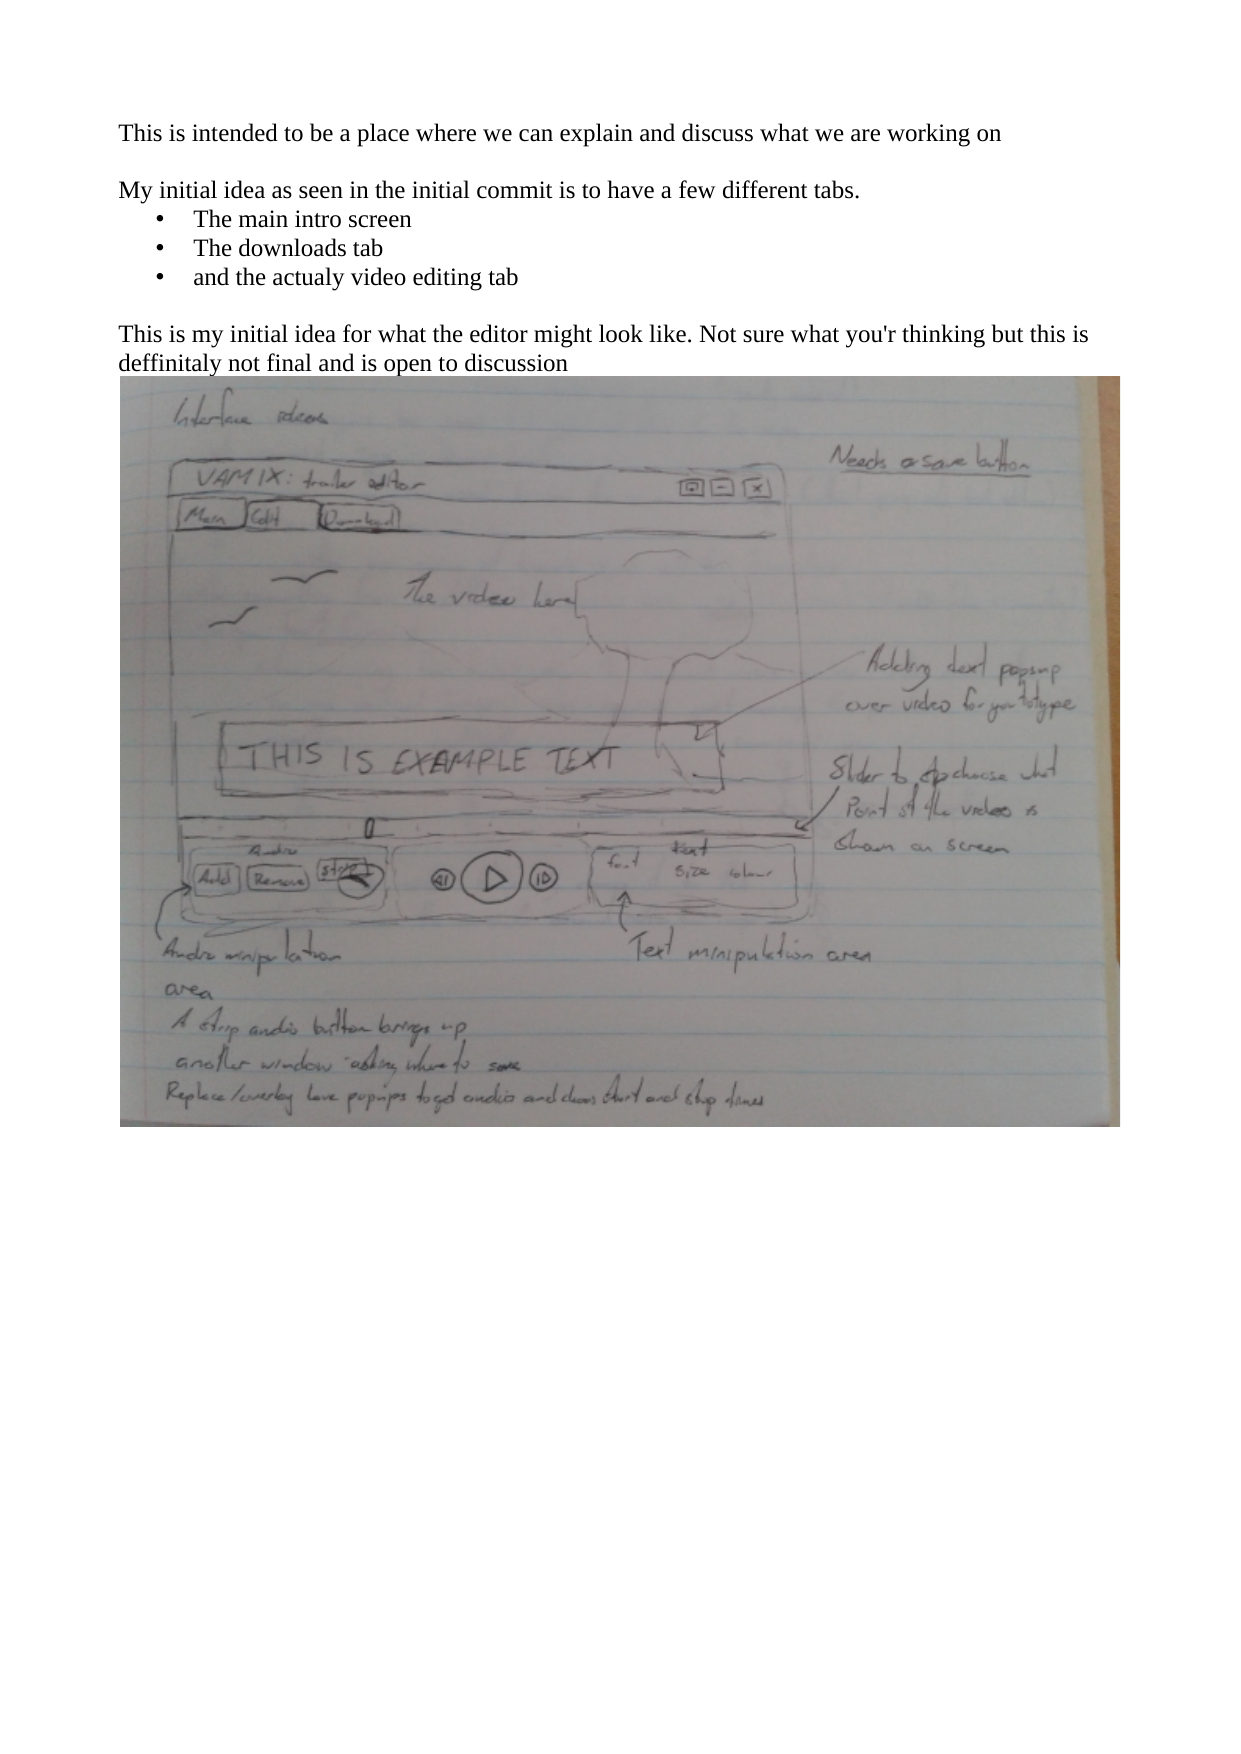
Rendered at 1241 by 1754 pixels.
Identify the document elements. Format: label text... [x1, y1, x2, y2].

text This is my initial idea for what the editor might look like. Not sure what you'r thinking but this is deffinitaly not final and is open to discussion [118, 319, 1122, 377]
list and the actualy video editing tab [156, 262, 1122, 291]
text My initial idea as seen in the initial commit is to have a few different tabs. [118, 176, 1122, 204]
list The downloads tab [156, 233, 1122, 262]
list The main intro screen [156, 204, 1122, 233]
text This is intended to be a place where we can explain and discuss what we are working on [118, 118, 1122, 147]
picture [120, 376, 1121, 1127]
